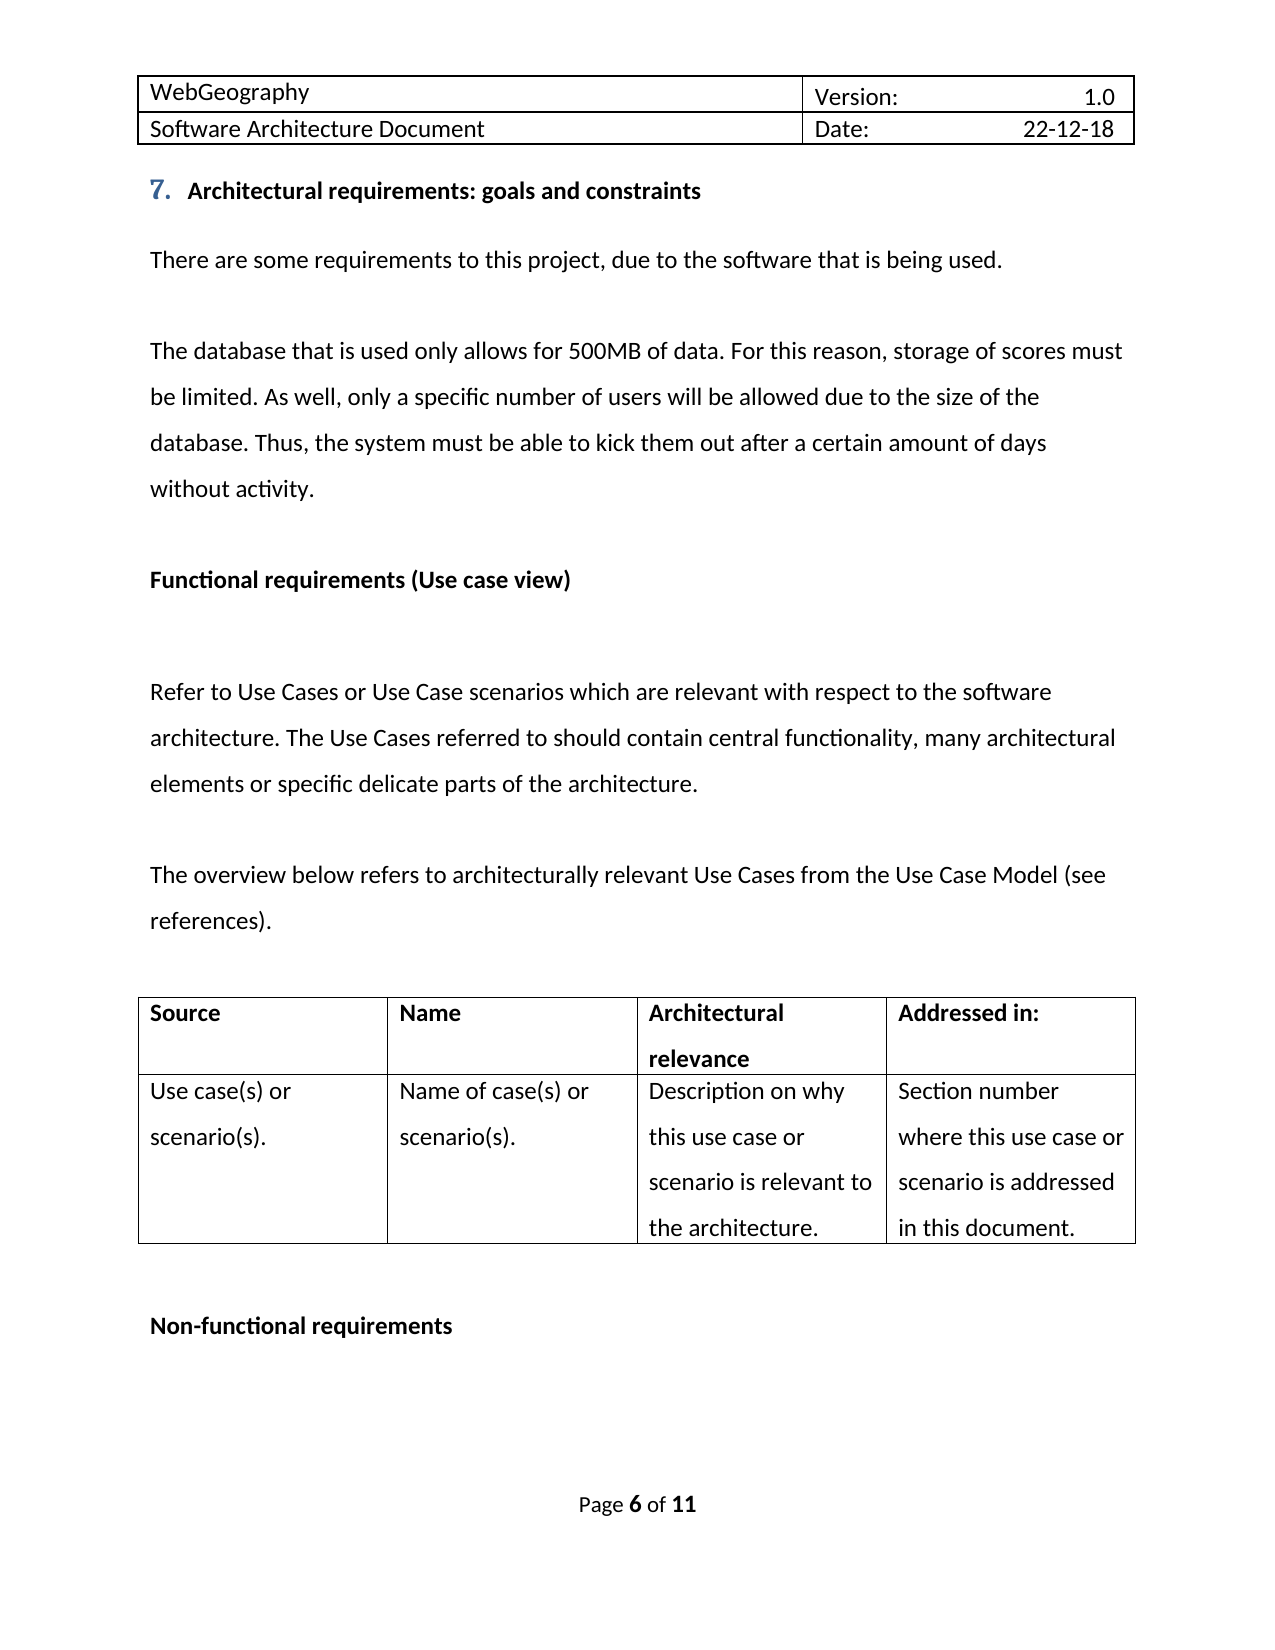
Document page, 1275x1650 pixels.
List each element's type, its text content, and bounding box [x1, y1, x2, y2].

text The database that is used only allows for 500MB of data. For this reason, storage of scores must be limited. As well, only a specific number of users will be allowed due to the size of the database. Thus, the system must be able to kick them out after a certain amount of days without activity. [150, 336, 1125, 503]
subtitle Architectural requirements: goals and constraints [150, 173, 1125, 206]
table_cell Description on why this use case or scenario is relevant to the architecture. [638, 1075, 886, 1243]
table_header Name [388, 998, 637, 1074]
text There are some requirements to this project, due to the software that is being used. [150, 244, 1125, 274]
table_header Source [139, 998, 387, 1074]
table_header Addressed in: [887, 998, 1135, 1074]
table_cell Name of case(s) or scenario(s). [388, 1075, 637, 1243]
subtitle Non-functional requirements [150, 1310, 1125, 1341]
text Refer to Use Cases or Use Case scenarios which are relevant with respect to the software architecture. The Use Cases referred to should contain central functionality, many architectural elements or specific delicate parts of the architecture. [150, 676, 1125, 798]
text The overview below refers to architecturally relevant Use Cases from the Use Case Model (see references). [150, 859, 1125, 936]
table_cell Section number where this use case or scenario is addressed in this document. [887, 1075, 1135, 1243]
subtitle Functional requirements (Use case view) [150, 564, 1125, 595]
table_header Architectural relevance [638, 998, 886, 1074]
table_cell Use case(s) or scenario(s). [139, 1075, 387, 1243]
